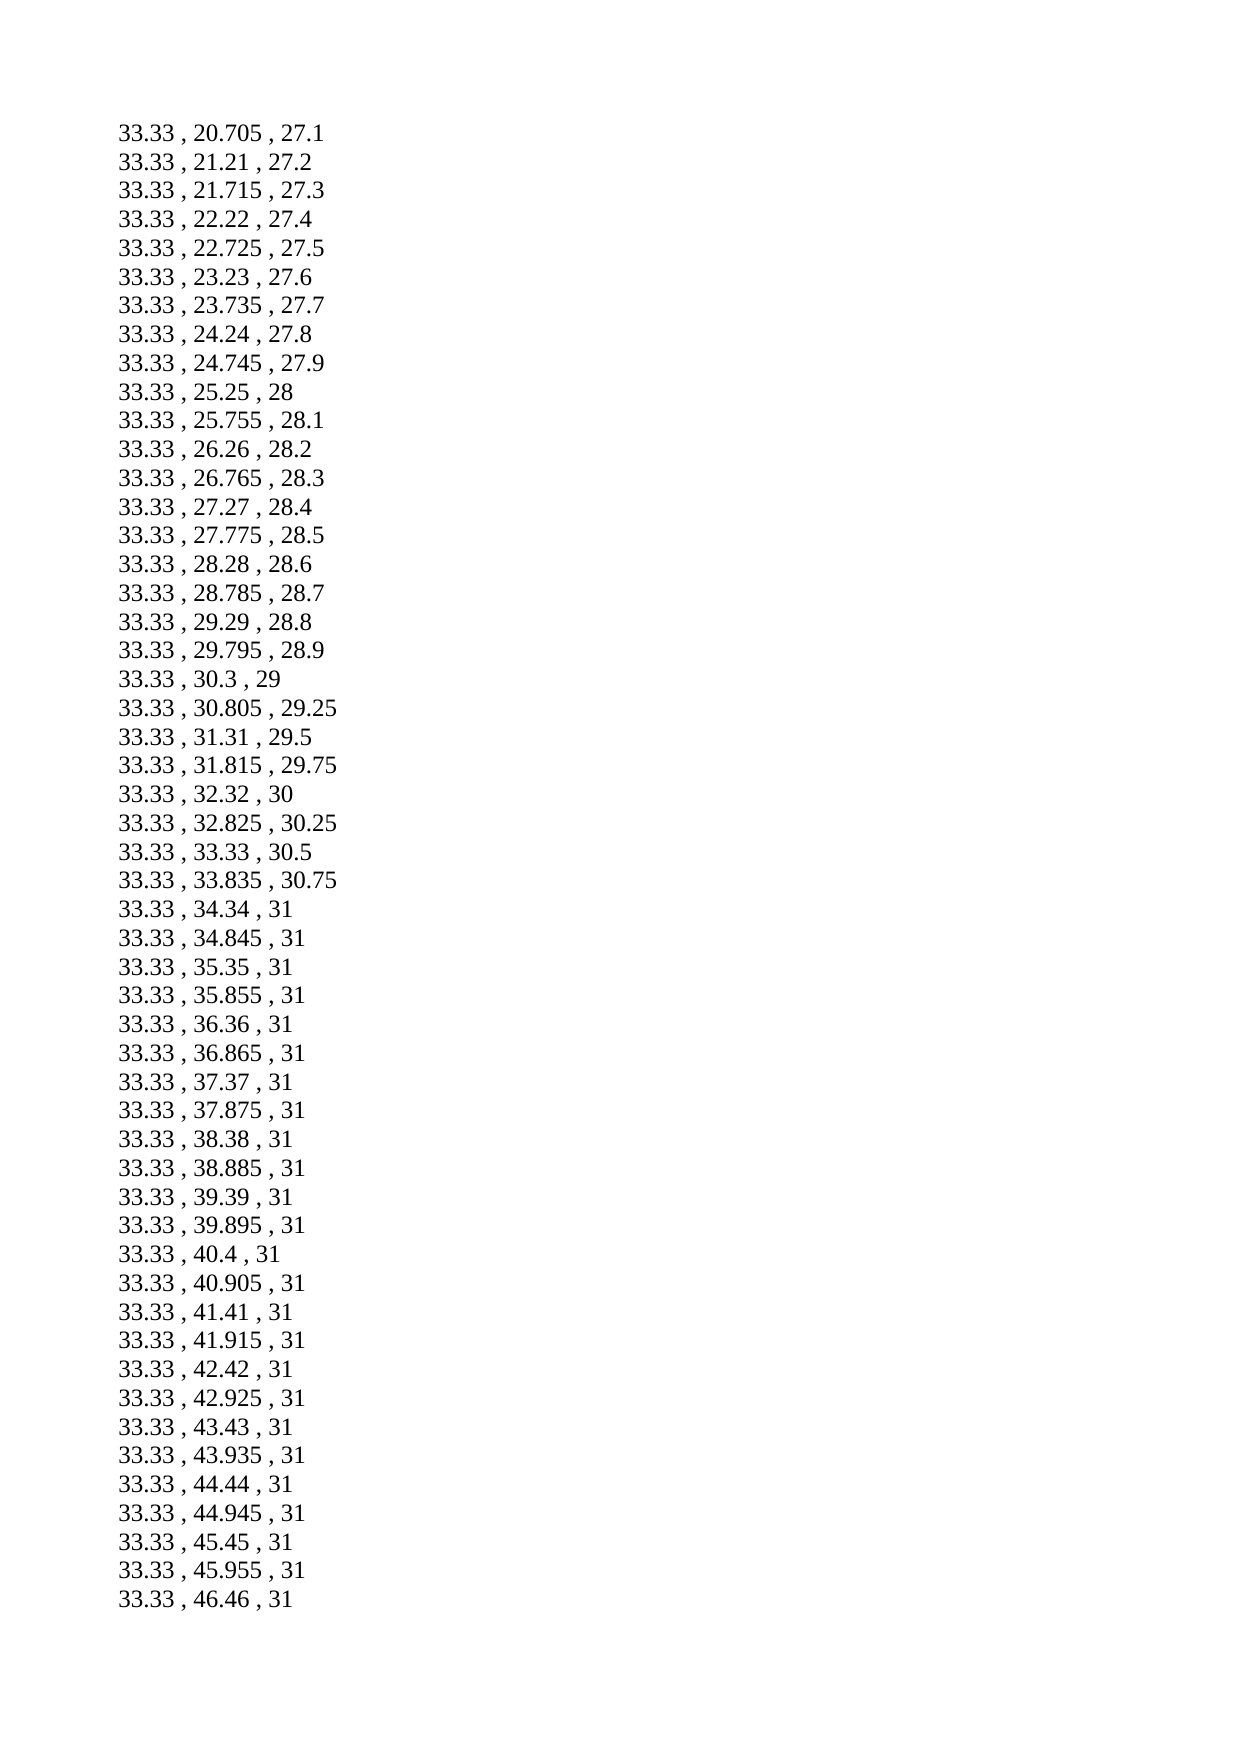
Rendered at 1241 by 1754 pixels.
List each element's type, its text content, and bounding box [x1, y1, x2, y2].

text 33.33 , 32.32 , 30 [118, 779, 1122, 808]
text 33.33 , 43.43 , 31 [118, 1412, 1122, 1441]
text 33.33 , 26.26 , 28.2 [118, 434, 1122, 463]
text 33.33 , 46.46 , 31 [118, 1584, 1122, 1613]
text 33.33 , 26.765 , 28.3 [118, 463, 1122, 492]
text 33.33 , 22.725 , 27.5 [118, 233, 1122, 262]
text 33.33 , 36.36 , 31 [118, 1009, 1122, 1038]
text 33.33 , 25.25 , 28 [118, 377, 1122, 406]
text 33.33 , 22.22 , 27.4 [118, 204, 1122, 233]
text 33.33 , 34.34 , 31 [118, 894, 1122, 923]
text 33.33 , 43.935 , 31 [118, 1441, 1122, 1469]
text 33.33 , 27.27 , 28.4 [118, 492, 1122, 521]
text 33.33 , 45.955 , 31 [118, 1556, 1122, 1584]
text 33.33 , 42.42 , 31 [118, 1354, 1122, 1383]
text 33.33 , 31.31 , 29.5 [118, 722, 1122, 751]
text 33.33 , 29.795 , 28.9 [118, 636, 1122, 664]
text 33.33 , 39.39 , 31 [118, 1182, 1122, 1211]
text 33.33 , 25.755 , 28.1 [118, 406, 1122, 434]
text 33.33 , 34.845 , 31 [118, 923, 1122, 952]
text 33.33 , 44.945 , 31 [118, 1498, 1122, 1527]
text 33.33 , 39.895 , 31 [118, 1211, 1122, 1239]
text 33.33 , 45.45 , 31 [118, 1527, 1122, 1556]
text 33.33 , 41.41 , 31 [118, 1297, 1122, 1326]
text 33.33 , 27.775 , 28.5 [118, 521, 1122, 549]
text 33.33 , 30.3 , 29 [118, 664, 1122, 693]
text 33.33 , 24.24 , 27.8 [118, 319, 1122, 348]
text 33.33 , 40.905 , 31 [118, 1268, 1122, 1297]
text 33.33 , 31.815 , 29.75 [118, 751, 1122, 779]
text 33.33 , 41.915 , 31 [118, 1326, 1122, 1354]
text 33.33 , 21.21 , 27.2 [118, 147, 1122, 176]
text 33.33 , 37.37 , 31 [118, 1067, 1122, 1096]
text 33.33 , 20.705 , 27.1 [118, 118, 1122, 147]
text 33.33 , 38.885 , 31 [118, 1153, 1122, 1182]
text 33.33 , 28.785 , 28.7 [118, 578, 1122, 607]
text 33.33 , 33.33 , 30.5 [118, 837, 1122, 866]
text 33.33 , 42.925 , 31 [118, 1383, 1122, 1412]
text 33.33 , 36.865 , 31 [118, 1038, 1122, 1067]
text 33.33 , 32.825 , 30.25 [118, 808, 1122, 837]
text 33.33 , 33.835 , 30.75 [118, 866, 1122, 894]
text 33.33 , 40.4 , 31 [118, 1239, 1122, 1268]
text 33.33 , 23.23 , 27.6 [118, 262, 1122, 291]
text 33.33 , 24.745 , 27.9 [118, 348, 1122, 377]
text 33.33 , 44.44 , 31 [118, 1469, 1122, 1498]
text 33.33 , 35.35 , 31 [118, 952, 1122, 981]
text 33.33 , 37.875 , 31 [118, 1096, 1122, 1124]
text 33.33 , 30.805 , 29.25 [118, 693, 1122, 722]
text 33.33 , 35.855 , 31 [118, 981, 1122, 1009]
text 33.33 , 29.29 , 28.8 [118, 607, 1122, 636]
text 33.33 , 21.715 , 27.3 [118, 176, 1122, 204]
text 33.33 , 23.735 , 27.7 [118, 291, 1122, 319]
text 33.33 , 28.28 , 28.6 [118, 549, 1122, 578]
text 33.33 , 38.38 , 31 [118, 1124, 1122, 1153]
